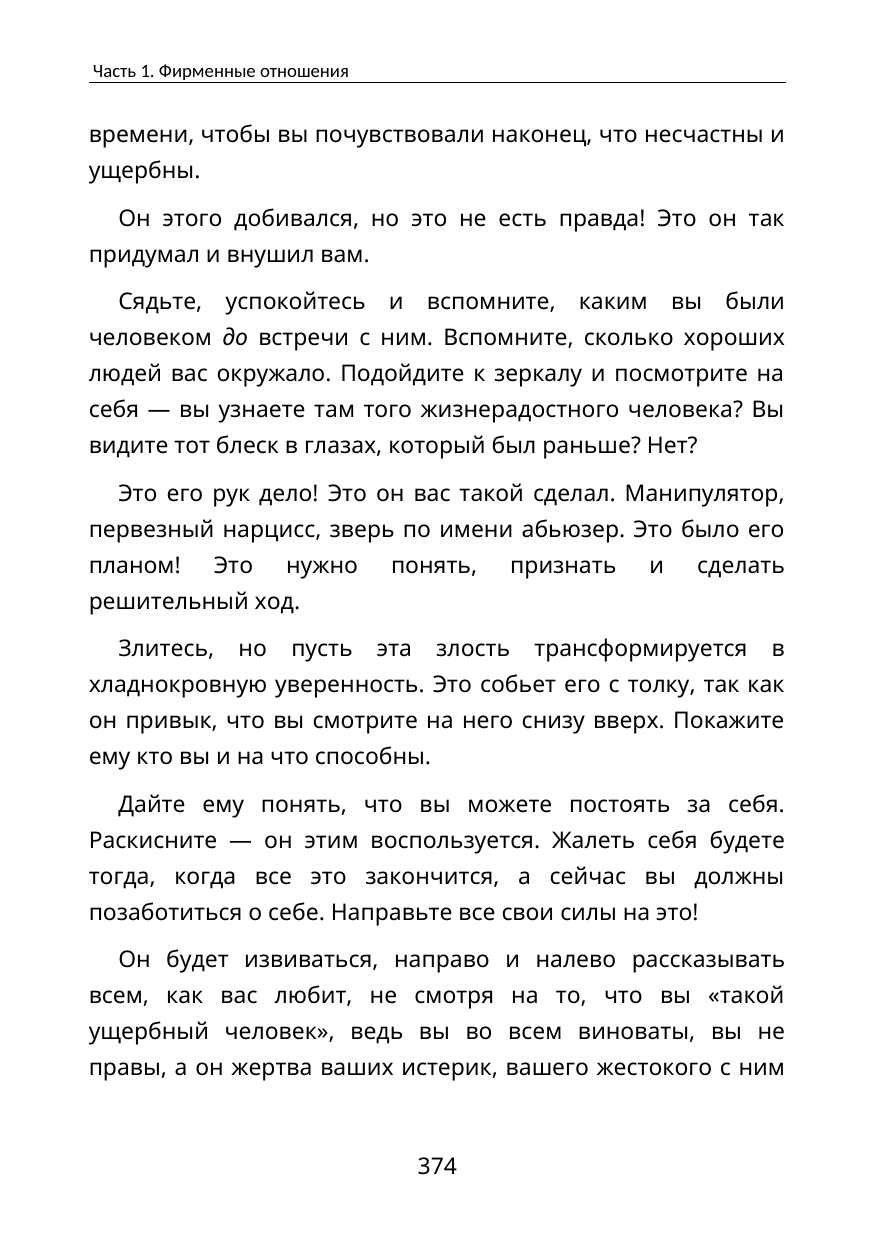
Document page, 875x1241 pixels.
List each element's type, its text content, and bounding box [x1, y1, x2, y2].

text Злитесь, но пусть эта злость трансформируется в хладнокровную уверенность. Это собьет его с толку, так как он привык, что вы смотрите на него снизу вверх. Покажите ему кто вы и на что способны. [88, 632, 786, 771]
text Дайте ему понять, что вы можете постоять за себя. Раскисните — он этим воспользуется. Жалеть себя будете тогда, когда все это закончится, а сейчас вы должны позаботиться о себе. Направьте все свои силы на это! [88, 788, 786, 927]
text времени, чтобы вы почувствовали наконец, что несчастны и ущербны. [88, 118, 786, 185]
text Сядьте, успокойтесь и вспомните, каким вы были человеком до встречи с ним. Вспомните, сколько хороших людей вас окружало. Подойдите к зеркалу и посмотрите на себя — вы узнаете там того жизнерадостного человека? Вы видите тот блеск в глазах, который был раньше? Нет? [88, 285, 786, 460]
text Он этого добивался, но это не есть правда! Это он так придумал и внушил вам. [88, 202, 786, 269]
text Это его рук дело! Это он вас такой сделал. Манипулятор, первезный нарцисс, зверь по имени абьюзер. Это было его планом! Это нужно понять, признать и сделать решительный ход. [88, 477, 786, 616]
text Он будет извиваться, направо и налево рассказывать всем, как вас любит, не смотря на то, что вы «такой ущербный человек», ведь вы во всем виноваты, вы не правы, а он жертва ваших истерик, вашего жестокого с ним [88, 943, 786, 1082]
